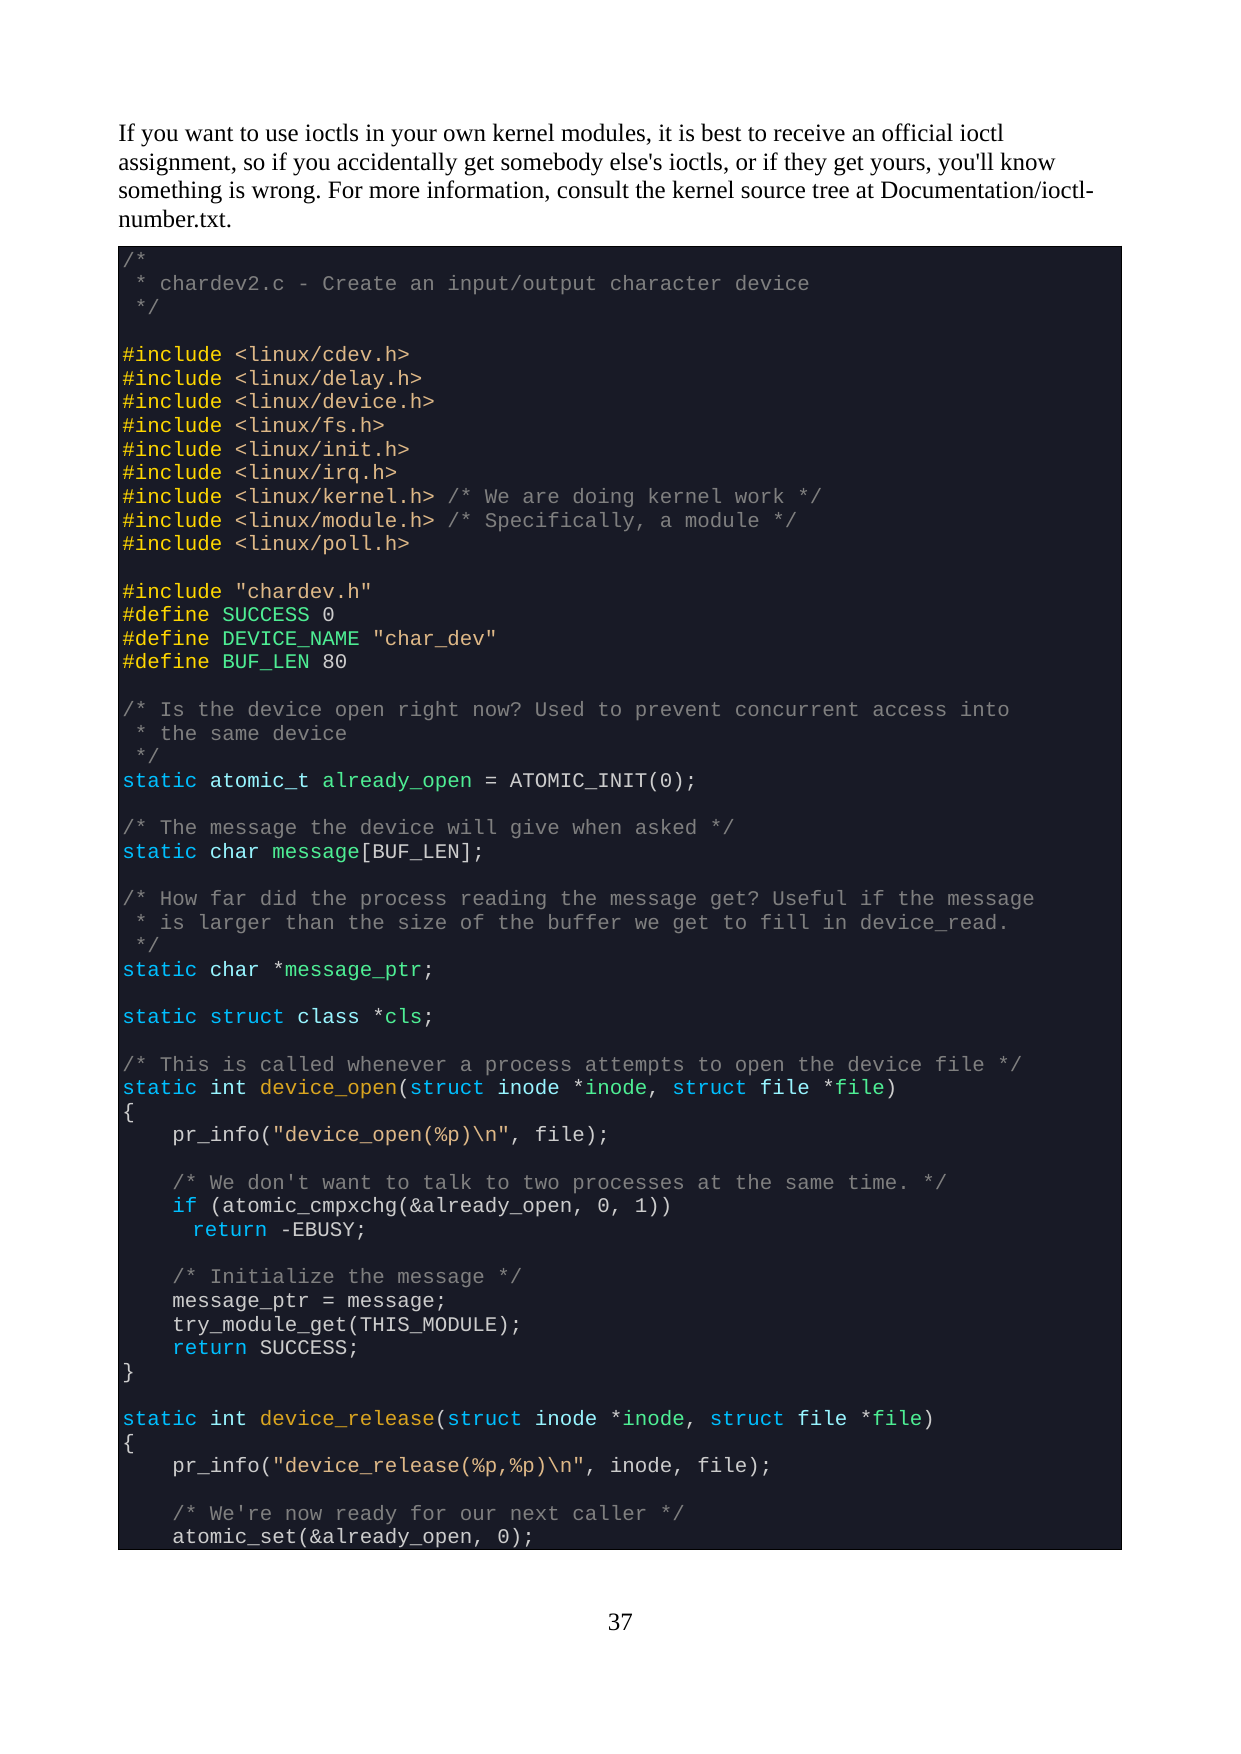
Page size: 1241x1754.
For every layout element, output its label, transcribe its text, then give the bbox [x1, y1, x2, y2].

text /* This is called whenever a process attempts to open the device file */ [119, 1049, 1121, 1073]
text static char *message_ptr; [119, 955, 1121, 979]
text If you want to use ioctls in your own kernel modules, it is best to receive an official ioctl assignment, so if you accidentally get somebody else's ioctls, or if they get yours, you'll know something is wrong. For more information, consult the kernel source tree at Documentation/ioctl-number.txt. [118, 118, 1122, 233]
text */ [119, 742, 1121, 766]
text #define SUCCESS 0 [119, 600, 1121, 624]
text /* The message the device will give when asked */ [119, 813, 1121, 837]
text atomic_set(&already_open, 0); [119, 1522, 1121, 1549]
text /* How far did the process reading the message get? Useful if the message [119, 884, 1121, 908]
text /* We don't want to talk to two processes at the same time. */ [119, 1168, 1121, 1191]
text pr_info("device_release(%p,%p)\n", inode, file); [119, 1452, 1121, 1475]
text return -EBUSY; [119, 1215, 1121, 1239]
text if (atomic_cmpxchg(&already_open, 0, 1)) [119, 1191, 1121, 1215]
text { [119, 1428, 1121, 1452]
text #include <linux/delay.h> [119, 364, 1121, 387]
text #include <linux/fs.h> [119, 411, 1121, 435]
text #include <linux/irq.h> [119, 458, 1121, 482]
text /* We're now ready for our next caller */ [119, 1499, 1121, 1522]
text */ [119, 293, 1121, 317]
text static atomic_t already_open = ATOMIC_INIT(0); [119, 766, 1121, 789]
text static char message[BUF_LEN]; [119, 837, 1121, 860]
text static int device_open(struct inode *inode, struct file *file) [119, 1073, 1121, 1097]
text { [119, 1097, 1121, 1121]
text * the same device [119, 718, 1121, 742]
text */ [119, 931, 1121, 955]
text #include <linux/device.h> [119, 387, 1121, 411]
text static int device_release(struct inode *inode, struct file *file) [119, 1404, 1121, 1428]
text #define DEVICE_NAME "char_dev" [119, 624, 1121, 648]
text /* Initialize the message */ [119, 1262, 1121, 1286]
text * chardev2.c - Create an input/output character device [119, 269, 1121, 293]
text return SUCCESS; [119, 1333, 1121, 1357]
text /* [119, 247, 1121, 269]
text /* Is the device open right now? Used to prevent concurrent access into [119, 695, 1121, 718]
text message_ptr = message; [119, 1286, 1121, 1310]
text #include <linux/poll.h> [119, 529, 1121, 553]
text #include <linux/init.h> [119, 435, 1121, 458]
text try_module_get(THIS_MODULE); [119, 1310, 1121, 1333]
text #include <linux/cdev.h> [119, 340, 1121, 364]
text #include <linux/module.h> /* Specifically, a module */ [119, 506, 1121, 529]
text } [119, 1357, 1121, 1381]
text #include <linux/kernel.h> /* We are doing kernel work */ [119, 482, 1121, 506]
text #define BUF_LEN 80 [119, 648, 1121, 671]
text * is larger than the size of the buffer we get to fill in device_read. [119, 908, 1121, 931]
text #include "chardev.h" [119, 577, 1121, 600]
text pr_info("device_open(%p)\n", file); [119, 1121, 1121, 1144]
text static struct class *cls; [119, 1002, 1121, 1026]
